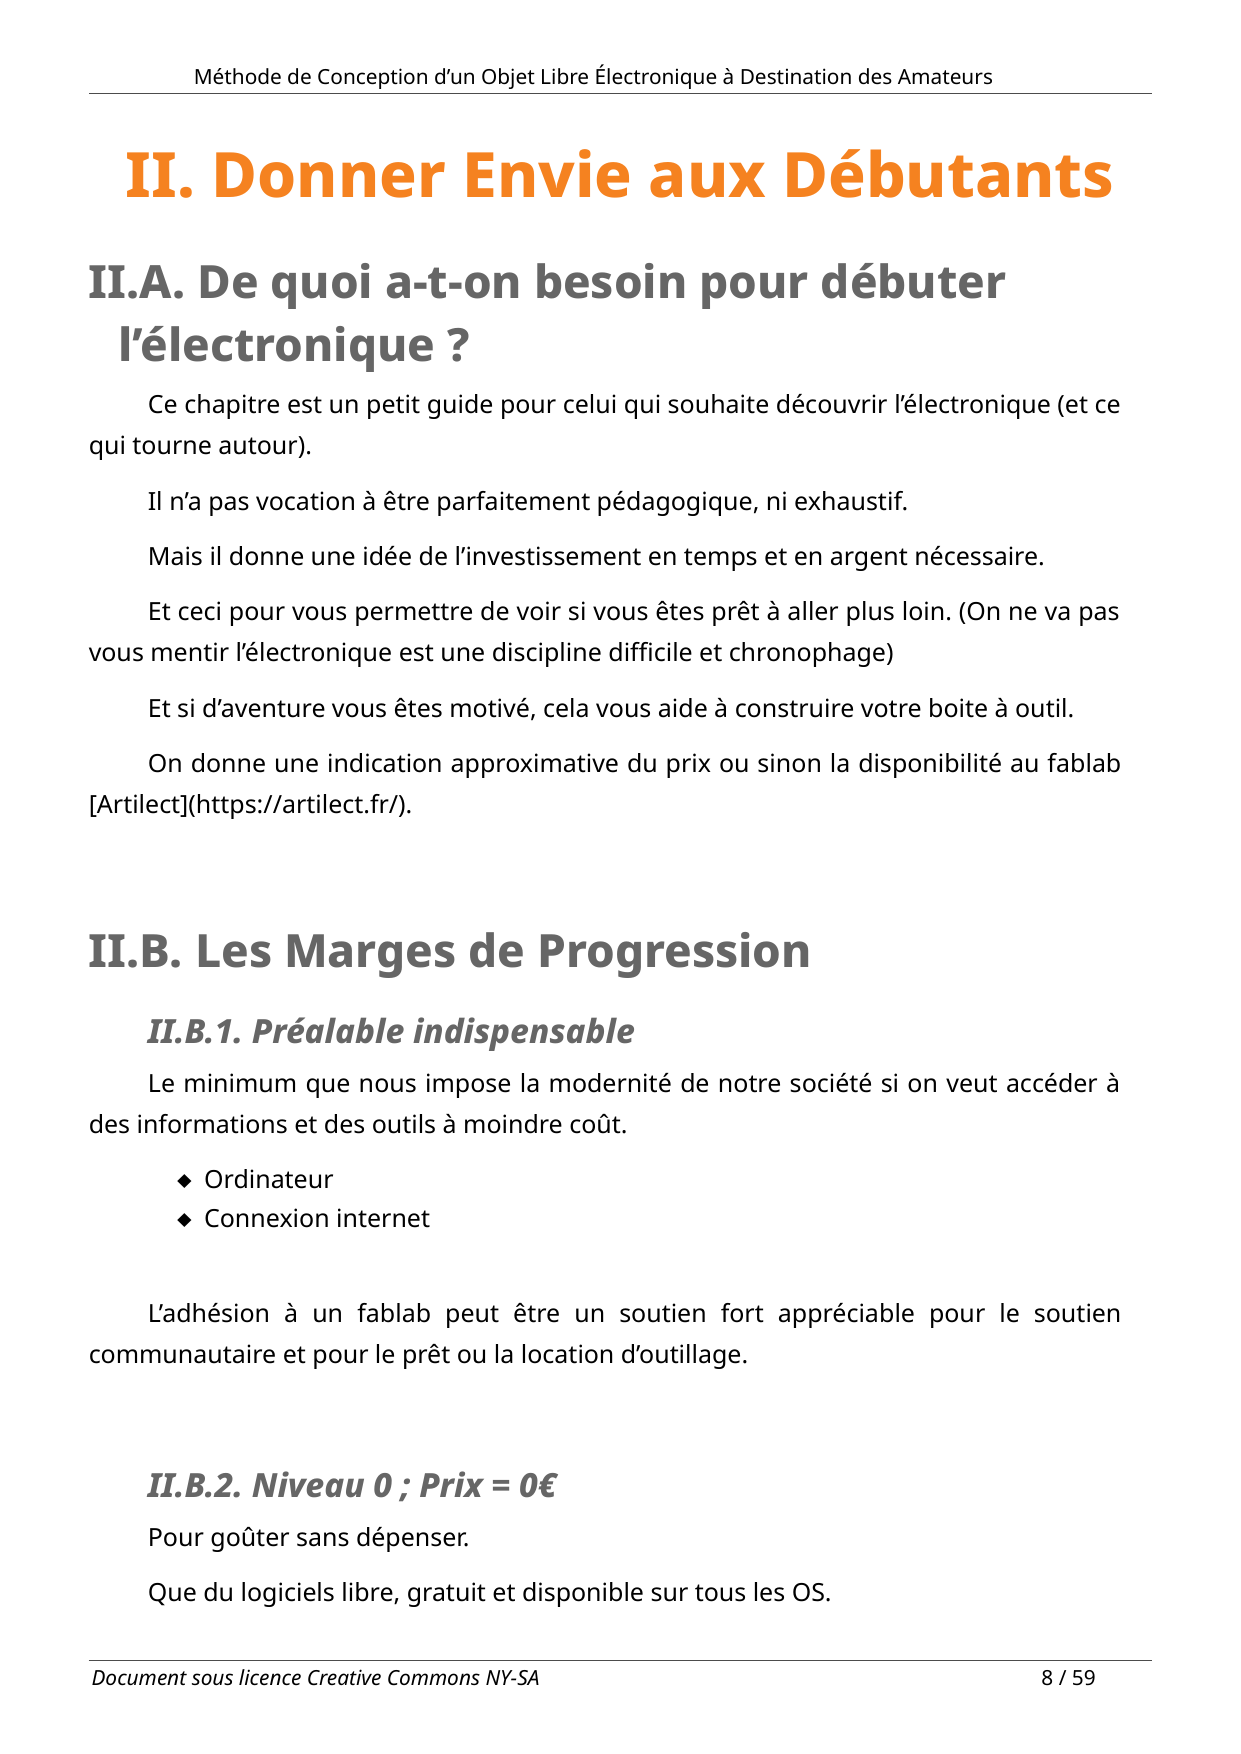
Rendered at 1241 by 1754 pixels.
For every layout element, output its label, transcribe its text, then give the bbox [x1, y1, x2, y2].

list Ordinateur [177, 1162, 1152, 1196]
text Ce chapitre est un petit guide pour celui qui souhaite découvrir l’électronique (et ce qui tourne autour). [88, 387, 1122, 462]
text L’adhésion à un fablab peut être un soutien fort appréciable pour le soutien communautaire et pour le prêt ou la location d’outillage. [88, 1296, 1122, 1370]
text Que du logiciels libre, gratuit et disponible sur tous les OS. [88, 1575, 1122, 1609]
text Il n’a pas vocation à être parfaitement pédagogique, ni exhaustif. [88, 483, 1122, 517]
subtitle Donner Envie aux Débutants [88, 131, 1152, 216]
text Et si d’aventure vous êtes motivé, cela vous aide à construire votre boite à outil. [88, 690, 1122, 724]
text Mais il donne une idée de l’investissement en temps et en argent nécessaire. [88, 538, 1122, 573]
list Connexion internet [177, 1201, 1152, 1235]
subtitle Les Marges de Progression [88, 918, 1152, 981]
text Pour goûter sans dépenser. [88, 1520, 1122, 1554]
text On donne une indication approximative du prix ou sinon la disponibilité au fablab [Artilect](https://artilect.fr/). [88, 746, 1122, 821]
text Le minimum que nous impose la modernité de notre société si on veut accéder à des informations et des outils à moindre coût. [88, 1066, 1122, 1140]
subtitle Préalable indispensable [148, 1008, 1152, 1053]
subtitle De quoi a‑t‑on besoin pour débuter l’électronique ? [88, 249, 1152, 374]
text Et ceci pour vous permettre de voir si vous êtes prêt à aller plus loin. (On ne va pas vous mentir l’électronique est une discipline difficile et chronophage) [88, 594, 1122, 669]
subtitle Niveau 0 ; Prix = 0€ [148, 1462, 1152, 1507]
